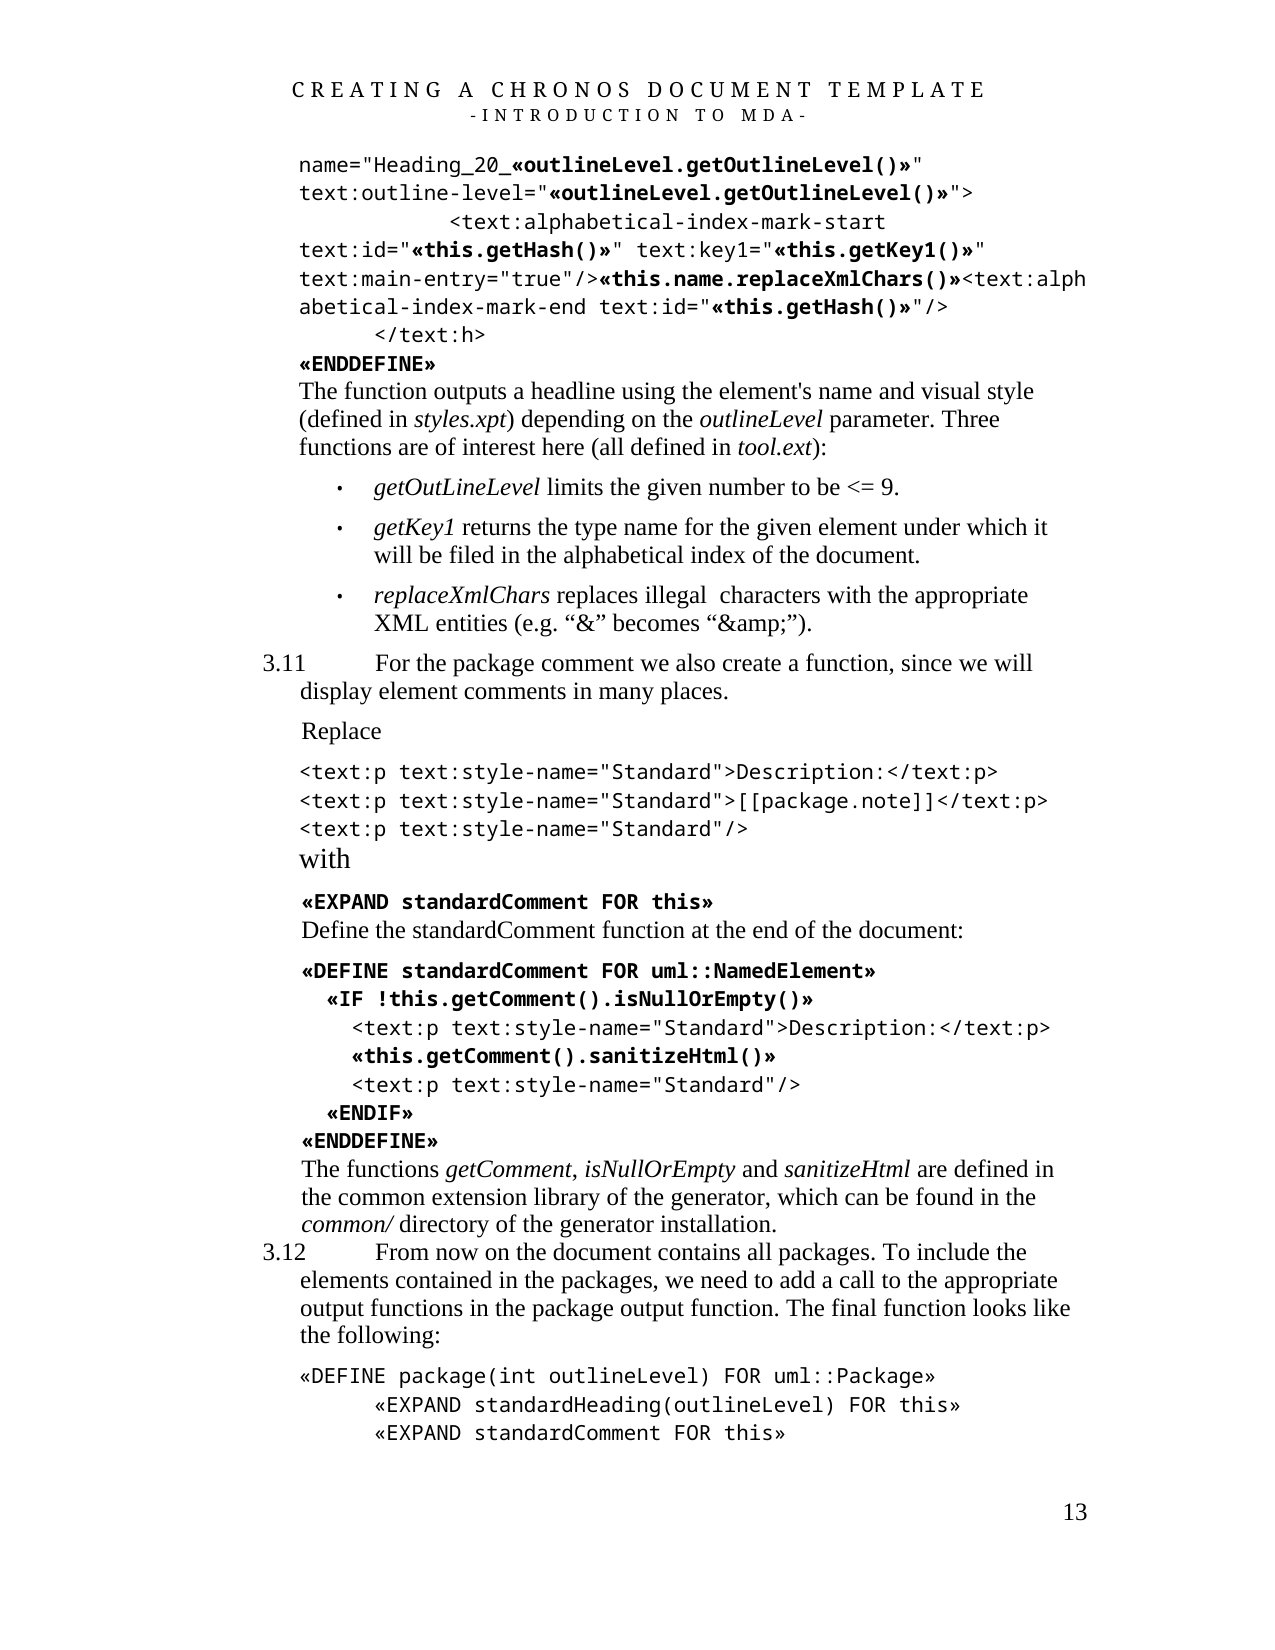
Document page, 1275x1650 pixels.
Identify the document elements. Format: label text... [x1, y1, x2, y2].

text «ENDIF» [301, 1098, 1087, 1127]
text «this.getComment().sanitizeHtml()» [301, 1041, 1087, 1070]
text <text:p text:style-name="Standard"/> [299, 814, 1087, 843]
text «ENDDEFINE» [301, 1127, 1087, 1155]
text «IF !this.getComment().isNullOrEmpty()» [301, 984, 1087, 1013]
text with [299, 843, 1087, 875]
text «DEFINE standardComment FOR uml::NamedElement» [301, 956, 1087, 984]
text Replace [301, 717, 1087, 745]
text <text:alphabetical-index-mark-start text:id="«this.getHash()»" text:key1="«this.getKey1()»" text:main-entry="true"/>«this.name.replaceXmlChars()»<text:alphabetical-index-mark-end text:id="«this.getHash()»"/> [299, 207, 1087, 321]
text «DEFINE package(int outlineLevel) FOR uml::Package» [299, 1362, 1087, 1390]
list getOutLineLevel limits the given number to be <= 9. [336, 473, 1087, 501]
list replaceXmlChars replaces illegal characters with the appropriate XML entities (e.g. “&” becomes “&amp;”). [336, 581, 1087, 637]
text «EXPAND standardHeading(outlineLevel) FOR this» [299, 1390, 1087, 1418]
text </text:h> [299, 321, 1087, 349]
text «EXPAND standardComment FOR this» [301, 887, 1087, 916]
text The function outputs a headline using the element's name and visual style (defined in styles.xpt) depending on the outlineLevel parameter. Three functions are of interest here (all defined in tool.ext): [299, 377, 1087, 461]
text <text:p text:style-name="Standard">Description:</text:p> [299, 757, 1087, 786]
text Define the standardComment function at the end of the document: [301, 916, 1087, 943]
list getKey1 returns the type name for the given element under which it will be filed in the alphabetical index of the document. [336, 513, 1087, 569]
list From now on the document contains all packages. To include the elements contained in the packages, we need to add a call to the appropriate output functions in the package output function. The final function looks like the following: [262, 1238, 1087, 1349]
text <text:p text:style-name="Standard"/> [301, 1070, 1087, 1098]
text The functions getComment, isNullOrEmpty and sanitizeHtml are defined in the common extension library of the generator, which can be found in the common/ directory of the generator installation. [301, 1155, 1087, 1238]
text <text:p text:style-name="Standard">[[package.note]]</text:p> [299, 786, 1087, 814]
text name="Heading_20_«outlineLevel.getOutlineLevel()»" text:outline-level="«outlineLevel.getOutlineLevel()»"> [299, 150, 1087, 207]
list For the package comment we also create a function, since we will display element comments in many places. [262, 649, 1087, 704]
text «EXPAND standardComment FOR this» [299, 1418, 1087, 1447]
text «ENDDEFINE» [299, 349, 1087, 377]
text <text:p text:style-name="Standard">Description:</text:p> [301, 1013, 1087, 1041]
